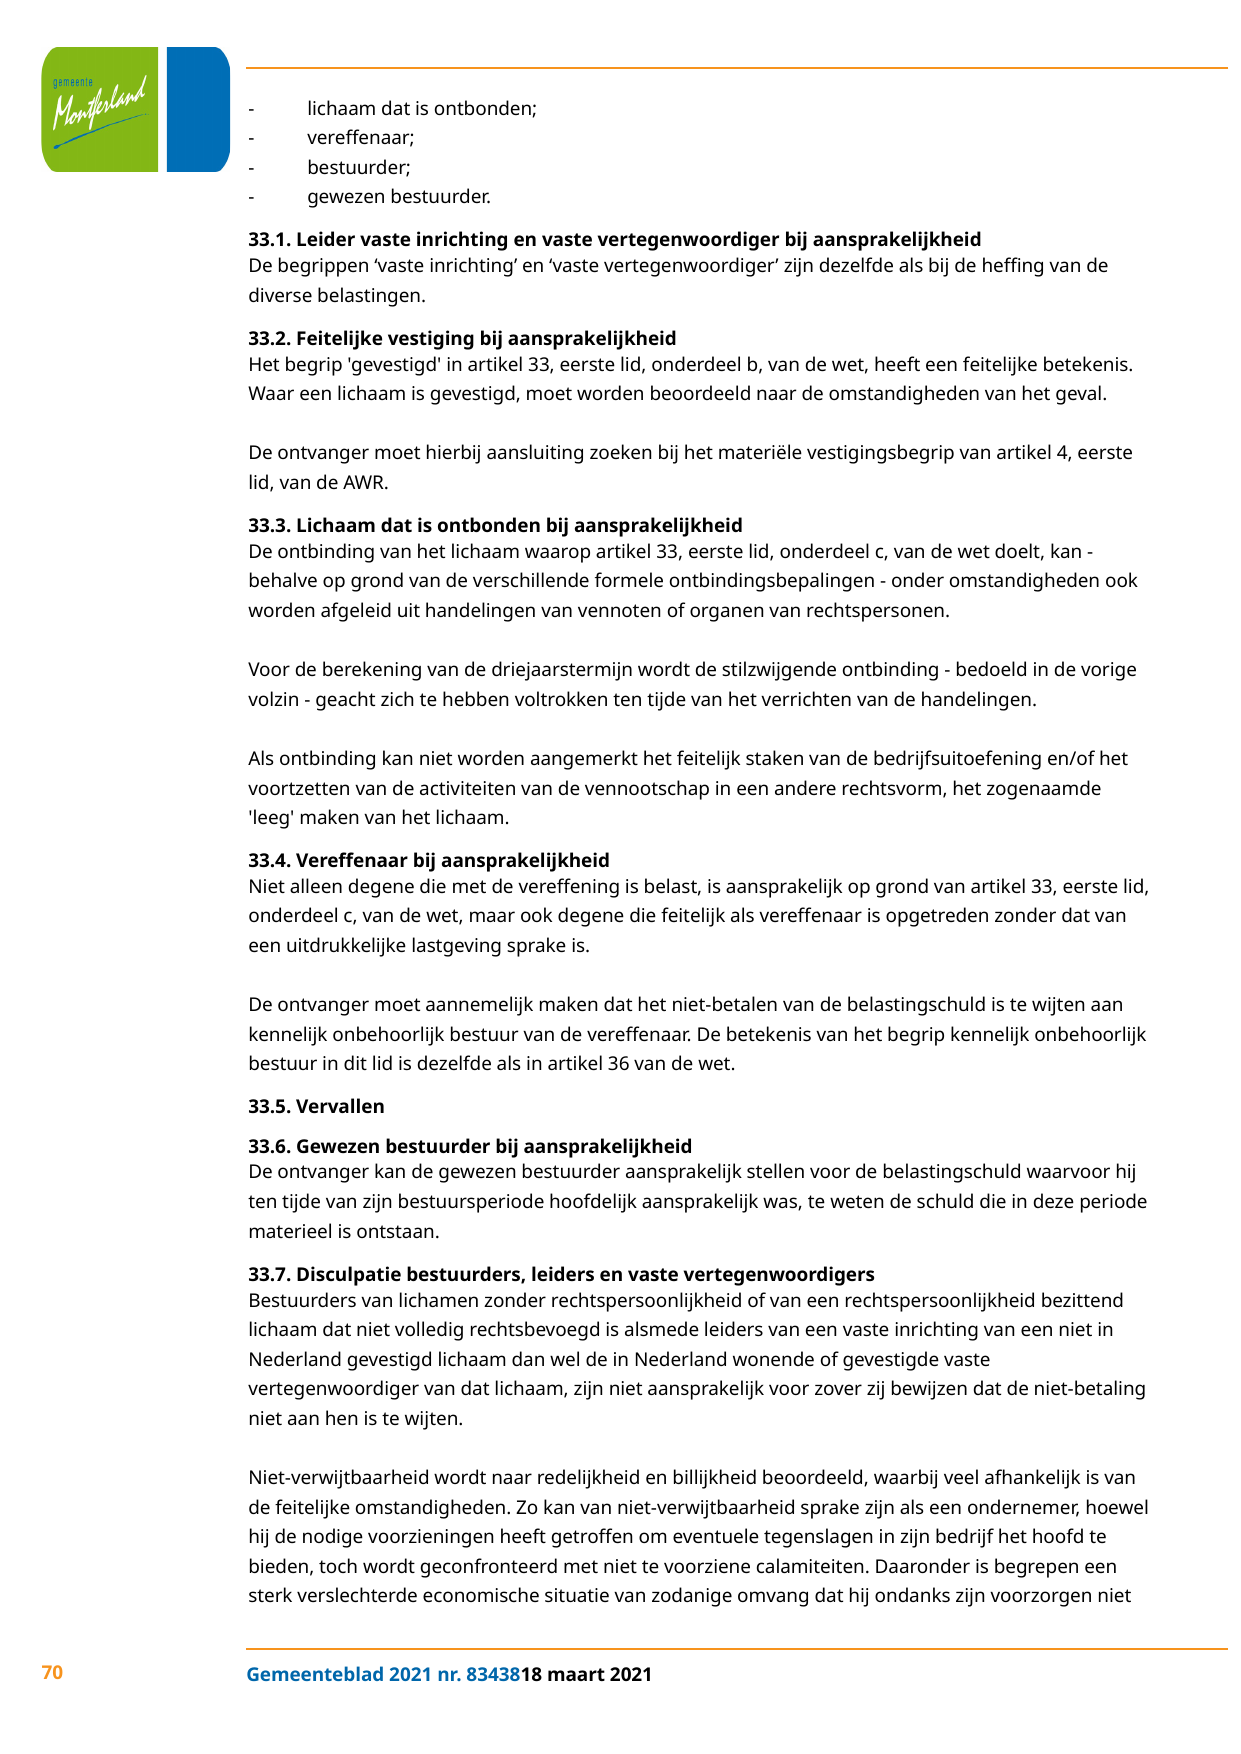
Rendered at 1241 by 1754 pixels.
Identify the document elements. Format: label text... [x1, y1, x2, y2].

text De ontvanger kan de gewezen bestuurder aansprakelijk stellen voor de belastingschuld waarvoor hij ten tijde van zijn bestuursperiode hoofdelijk aansprakelijk was, te weten de schuld die in deze periode materieel is ontstaan. [248, 1159, 1152, 1244]
text De ontvanger moet hierbij aansluiting zoeken bij het materiële vestigingsbegrip van artikel 4, eerste lid, van de AWR. [248, 439, 1152, 495]
text De ontvanger moet aannemelijk maken dat het niet-betalen van de belastingschuld is te wijten aan kennelijk onbehoorlijk bestuur van de vereffenaar. De betekenis van het begrip kennelijk onbehoorlijk bestuur in dit lid is dezelfde als in artikel 36 van de wet. [248, 991, 1152, 1076]
text 33.4. Vereffenaar bij aansprakelijkheid [248, 847, 1152, 873]
text 33.1. Leider vaste inrichting en vaste vertegenwoordiger bij aansprakelijkheid [248, 227, 1152, 252]
text Niet-verwijtbaarheid wordt naar redelijkheid en billijkheid beoordeeld, waarbij veel afhankelijk is van de feitelijke omstandigheden. Zo kan van niet-verwijtbaarheid sprake zijn als een ondernemer, hoewel hij de nodige voorzieningen heeft getroffen om eventuele tegenslagen in zijn bedrijf het hoofd te bieden, toch wordt geconfronteerd met niet te voorziene calamiteiten. Daaronder is begrepen een sterk verslechterde economische situatie van zodanige omvang dat hij ondanks zijn voorzorgen niet [248, 1464, 1152, 1608]
text 33.6. Gewezen bestuurder bij aansprakelijkheid [248, 1133, 1152, 1159]
picture [41, 47, 231, 172]
text De ontbinding van het lichaam waarop artikel 33, eerste lid, onderdeel c, van de wet doelt, kan - behalve op grond van de verschillende formele ontbindingsbepalingen - onder omstandigheden ook worden afgeleid uit handelingen van vennoten of organen van rechtspersonen. [248, 538, 1152, 623]
text 33.7. Disculpatie bestuurders, leiders en vaste vertegenwoordigers [248, 1261, 1152, 1287]
text 33.2. Feitelijke vestiging bij aansprakelijkheid [248, 325, 1152, 351]
text 33.3. Lichaam dat is ontbonden bij aansprakelijkheid [248, 512, 1152, 538]
text Bestuurders van lichamen zonder rechtspersoonlijkheid of van een rechtspersoonlijkheid bezittend lichaam dat niet volledig rechtsbevoegd is alsmede leiders van een vaste inrichting van een niet in Nederland gevestigd lichaam dan wel de in Nederland wonende of gevestigde vaste vertegenwoordiger van dat lichaam, zijn niet aansprakelijk voor zover zij bewijzen dat de niet-betaling niet aan hen is te wijten. [248, 1287, 1152, 1431]
text Niet alleen degene die met de vereffening is belast, is aansprakelijk op grond van artikel 33, eerste lid, onderdeel c, van de wet, maar ook degene die feitelijk als vereffenaar is opgetreden zonder dat van een uitdrukkelijke lastgeving sprake is. [248, 873, 1152, 958]
text 33.5. Vervallen [248, 1094, 1152, 1119]
text Als ontbinding kan niet worden aangemerkt het feitelijk staken van de bedrijfsuitoefening en/of het voortzetten van de activiteiten van de vennootschap in een andere rechtsvorm, het zogenaamde 'leeg' maken van het lichaam. [248, 745, 1152, 830]
list vereffenaar; [248, 124, 1152, 150]
text De begrippen ‘vaste inrichting’ en ‘vaste vertegenwoordiger’ zijn dezelfde als bij de heffing van de diverse belastingen. [248, 252, 1152, 308]
text Voor de berekening van de driejaarstermijn wordt de stilzwijgende ontbinding - bedoeld in de vorige volzin - geacht zich te hebben voltrokken ten tijde van het verrichten van de handelingen. [248, 656, 1152, 712]
text Het begrip 'gevestigd' in artikel 33, eerste lid, onderdeel b, van de wet, heeft een feitelijke betekenis. Waar een lichaam is gevestigd, moet worden beoordeeld naar de omstandigheden van het geval. [248, 351, 1152, 406]
list gewezen bestuurder. [248, 183, 1152, 209]
list bestuurder; [248, 154, 1152, 180]
list lichaam dat is ontbonden; [248, 95, 1152, 121]
